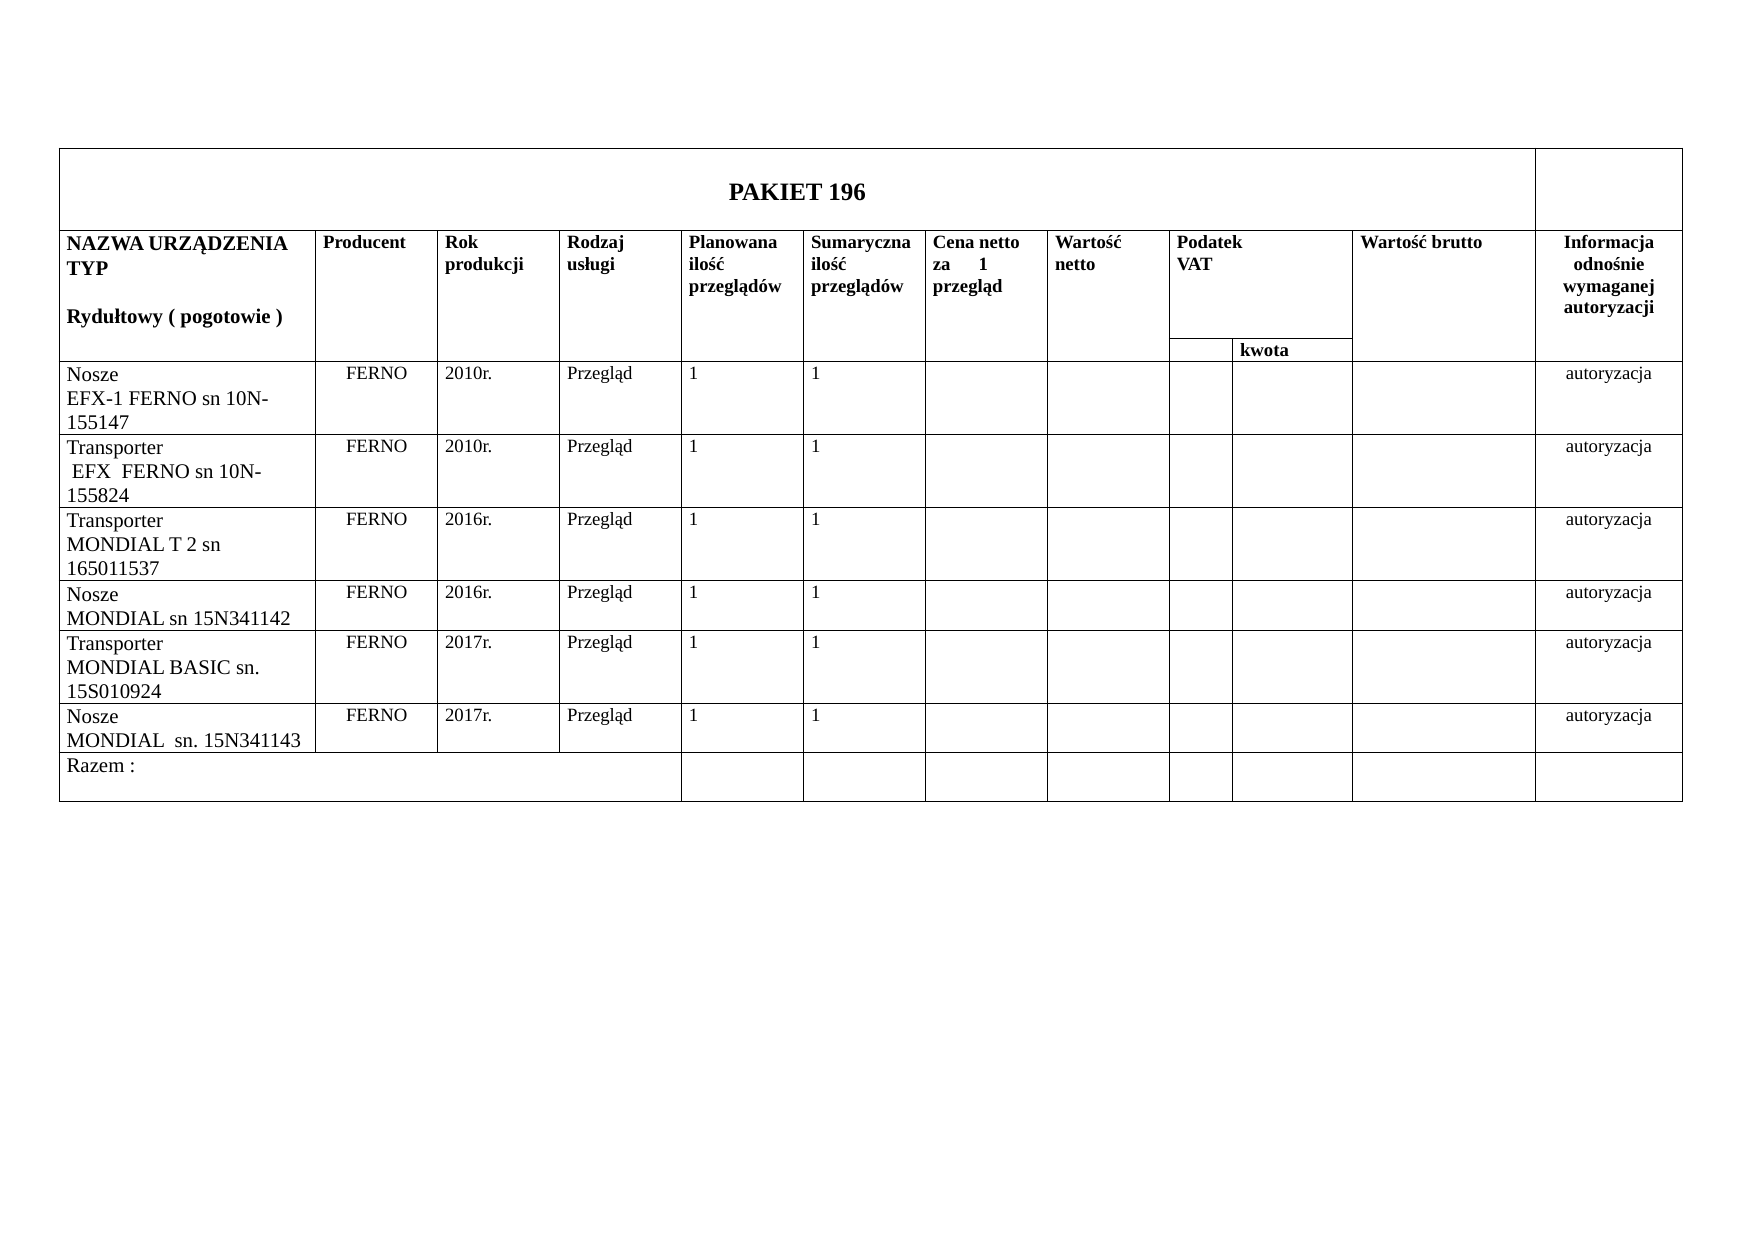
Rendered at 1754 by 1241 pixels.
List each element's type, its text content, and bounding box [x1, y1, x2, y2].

table_cell [1233, 362, 1352, 434]
table_cell Planowana ilość przeglądów [682, 231, 803, 361]
table_cell Transporter EFX FERNO sn 10N-155824 [60, 435, 315, 507]
table_cell [1048, 508, 1169, 580]
table_cell [1048, 581, 1169, 629]
table_cell 1 [682, 704, 803, 752]
table_cell 1 [682, 435, 803, 507]
table_cell [1048, 631, 1169, 703]
table_cell [1048, 753, 1169, 801]
table_cell [1233, 631, 1352, 703]
table_cell Wartość brutto [1353, 231, 1535, 361]
table_cell [926, 362, 1047, 434]
table_cell [1170, 435, 1232, 507]
table_cell [1048, 362, 1169, 434]
table_cell Sumaryczna ilość przeglądów [804, 231, 925, 361]
table_cell Informacja odnośnie wymaganej autoryzacji [1536, 231, 1682, 361]
table_cell 1 [682, 631, 803, 703]
table_header PAKIET 196 [60, 149, 1535, 230]
table_cell Nosze MONDIAL sn. 15N341143 [60, 704, 315, 752]
table_cell [804, 753, 925, 801]
table_cell Producent [316, 231, 437, 361]
table_cell FERNO [316, 631, 437, 703]
table_cell Przegląd [560, 581, 681, 629]
table_cell [1536, 753, 1682, 801]
table_cell autoryzacja [1536, 581, 1682, 629]
table_cell 2017r. [438, 704, 559, 752]
table_cell [926, 581, 1047, 629]
table_cell FERNO [316, 581, 437, 629]
table_cell FERNO [316, 435, 437, 507]
table_cell Wartość netto [1048, 231, 1169, 361]
table_header [1536, 149, 1682, 230]
table_cell 2016r. [438, 508, 559, 580]
table_cell [926, 508, 1047, 580]
table_cell [1170, 362, 1232, 434]
table_cell [1233, 508, 1352, 580]
table_cell Nosze EFX-1 FERNO sn 10N-155147 [60, 362, 315, 434]
table_cell Transporter MONDIAL BASIC sn. 15S010924 [60, 631, 315, 703]
table_cell Przegląd [560, 508, 681, 580]
table_cell [926, 435, 1047, 507]
table_cell Przegląd [560, 362, 681, 434]
table_cell autoryzacja [1536, 362, 1682, 434]
table_cell [1170, 631, 1232, 703]
table_cell  [1170, 339, 1232, 361]
table_cell [1353, 753, 1535, 801]
table_cell [1048, 704, 1169, 752]
table_cell Rodzaj usługi [560, 231, 681, 361]
table_cell Nosze MONDIAL sn 15N341142 [60, 581, 315, 629]
table_cell autoryzacja [1536, 435, 1682, 507]
table_cell 1 [682, 362, 803, 434]
table_cell Przegląd [560, 435, 681, 507]
table_cell [1353, 435, 1535, 507]
table_cell [1170, 508, 1232, 580]
table_cell [1233, 581, 1352, 629]
table_cell [1353, 508, 1535, 580]
table_cell FERNO [316, 704, 437, 752]
table_cell [1353, 704, 1535, 752]
table_cell 1 [804, 435, 925, 507]
table_cell 2010r. [438, 435, 559, 507]
table_cell [1353, 631, 1535, 703]
table_cell autoryzacja [1536, 508, 1682, 580]
table_cell Podatek VAT [1170, 231, 1352, 338]
table_cell Rok produkcji [438, 231, 559, 361]
table_cell [1353, 362, 1535, 434]
table_cell NAZWA URZĄDZENIA TYP Rydułtowy ( pogotowie ) [60, 231, 315, 361]
table_cell 1 [804, 631, 925, 703]
table_cell [1233, 435, 1352, 507]
table_cell 1 [804, 362, 925, 434]
table_cell Przegląd [560, 704, 681, 752]
table_cell [682, 753, 803, 801]
table_cell [1170, 581, 1232, 629]
table_cell 2017r. [438, 631, 559, 703]
table_cell autoryzacja [1536, 631, 1682, 703]
table_cell [926, 753, 1047, 801]
table_cell [1233, 704, 1352, 752]
table_cell 2010r. [438, 362, 559, 434]
table_cell kwota [1233, 339, 1352, 361]
table_cell Transporter MONDIAL T 2 sn 165011537 [60, 508, 315, 580]
table_cell autoryzacja [1536, 704, 1682, 752]
table_cell 1 [804, 508, 925, 580]
table_cell [1170, 704, 1232, 752]
table_cell [1353, 581, 1535, 629]
table_cell [926, 631, 1047, 703]
table_cell 2016r. [438, 581, 559, 629]
table_cell 1 [804, 704, 925, 752]
table_cell Razem : [60, 753, 681, 801]
table_cell Cena netto za 1 przegląd [926, 231, 1047, 361]
table_cell [1048, 435, 1169, 507]
table_cell [926, 704, 1047, 752]
table_cell FERNO [316, 508, 437, 580]
table_cell Przegląd [560, 631, 681, 703]
table_cell [1170, 753, 1232, 801]
table_cell 1 [682, 508, 803, 580]
table_cell 1 [682, 581, 803, 629]
table_cell FERNO [316, 362, 437, 434]
table_cell 1 [804, 581, 925, 629]
table_cell [1233, 753, 1352, 801]
